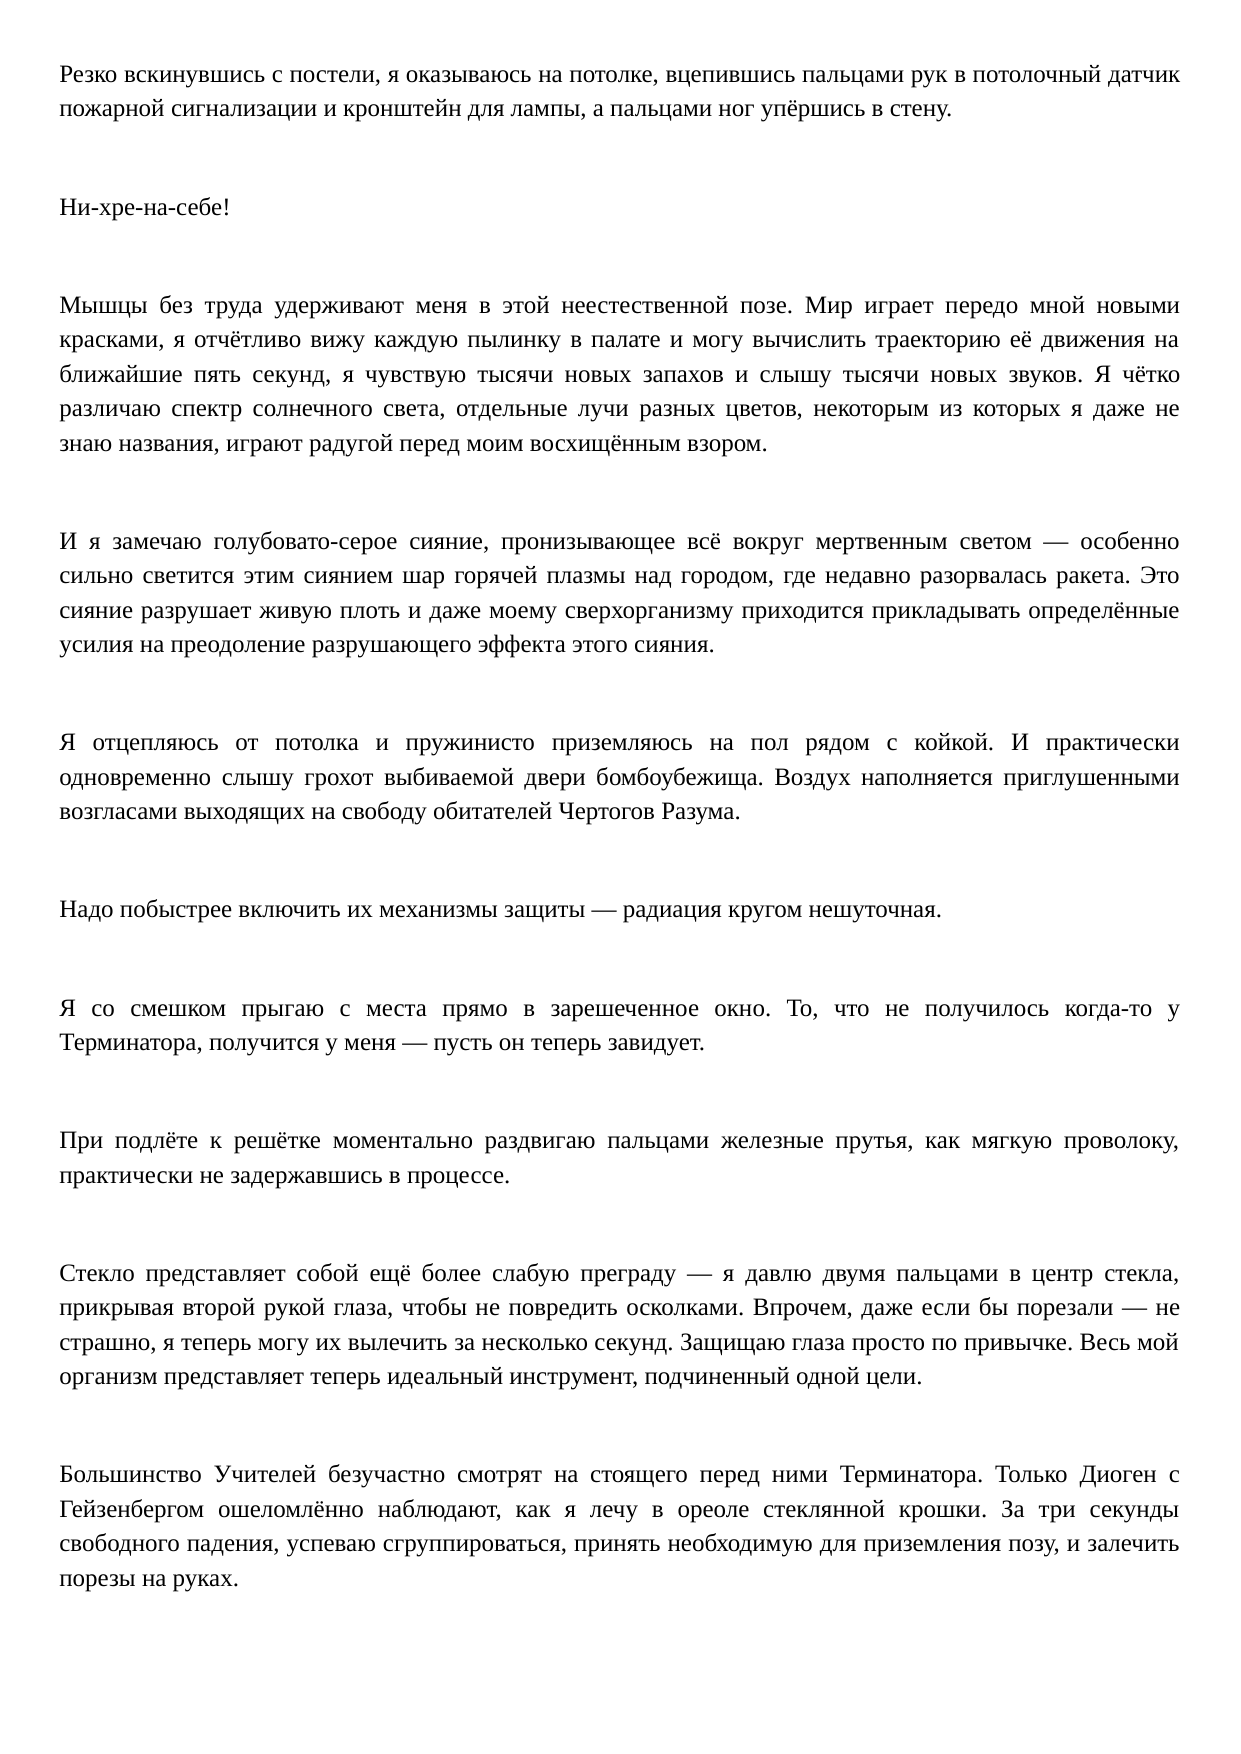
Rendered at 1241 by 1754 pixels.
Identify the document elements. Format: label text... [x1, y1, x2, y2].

text Большинство Учителей безучастно смотрят на стоящего перед ними Терминатора. Только Диоген с Гейзенбергом ошеломлённо наблюдают, как я лечу в ореоле стеклянной крошки. За три секунды свободного падения, успеваю сгруппироваться, принять необходимую для приземления позу, и залечить порезы на руках. [59, 1459, 1181, 1592]
text И я замечаю голубовато-серое сияние, пронизывающее всё вокруг мертвенным светом — особенно сильно светится этим сиянием шар горячей плазмы над городом, где недавно разорвалась ракета. Это сияние разрушает живую плоть и даже моему сверхорганизму приходится прикладывать определённые усилия на преодоление разрушающего эффекта этого сияния. [59, 526, 1181, 658]
text Мышцы без труда удерживают меня в этой неестественной позе. Мир играет передо мной новыми красками, я отчётливо вижу каждую пылинку в палате и могу вычислить траекторию её движения на ближайшие пять секунд, я чувствую тысячи новых запахов и слышу тысячи новых звуков. Я чётко различаю спектр солнечного света, отдельные лучи разных цветов, некоторым из которых я даже не знаю названия, играют радугой перед моим восхищённым взором. [59, 290, 1181, 456]
text Я отцепляюсь от потолка и пружинисто приземляюсь на пол рядом с койкой. И практически одновременно слышу грохот выбиваемой двери бомбоубежища. Воздух наполняется приглушенными возгласами выходящих на свободу обитателей Чертогов Разума. [59, 727, 1181, 825]
text Ни-хре-на-себе! [59, 192, 1181, 220]
text Надо побыстрее включить их механизмы защиты — радиация кругом нешуточная. [59, 894, 1181, 923]
text При подлёте к решётке моментально раздвигаю пальцами железные прутья, как мягкую проволоку, практически не задержавшись в процессе. [59, 1125, 1181, 1188]
text Резко вскинувшись с постели, я оказываюсь на потолке, вцепившись пальцами рук в потолочный датчик пожарной сигнализации и кронштейн для лампы, а пальцами ног упёршись в стену. [59, 59, 1181, 122]
text Стекло представляет собой ещё более слабую преграду — я давлю двумя пальцами в центр стекла, прикрывая второй рукой глаза, чтобы не повредить осколками. Впрочем, даже если бы порезали — не страшно, я теперь могу их вылечить за несколько секунд. Защищаю глаза просто по привычке. Весь мой организм представляет теперь идеальный инструмент, подчиненный одной цели. [59, 1258, 1181, 1390]
text Я со смешком прыгаю с места прямо в зарешеченное окно. То, что не получилось когда-то у Терминатора, получится у меня — пусть он теперь завидует. [59, 993, 1181, 1056]
